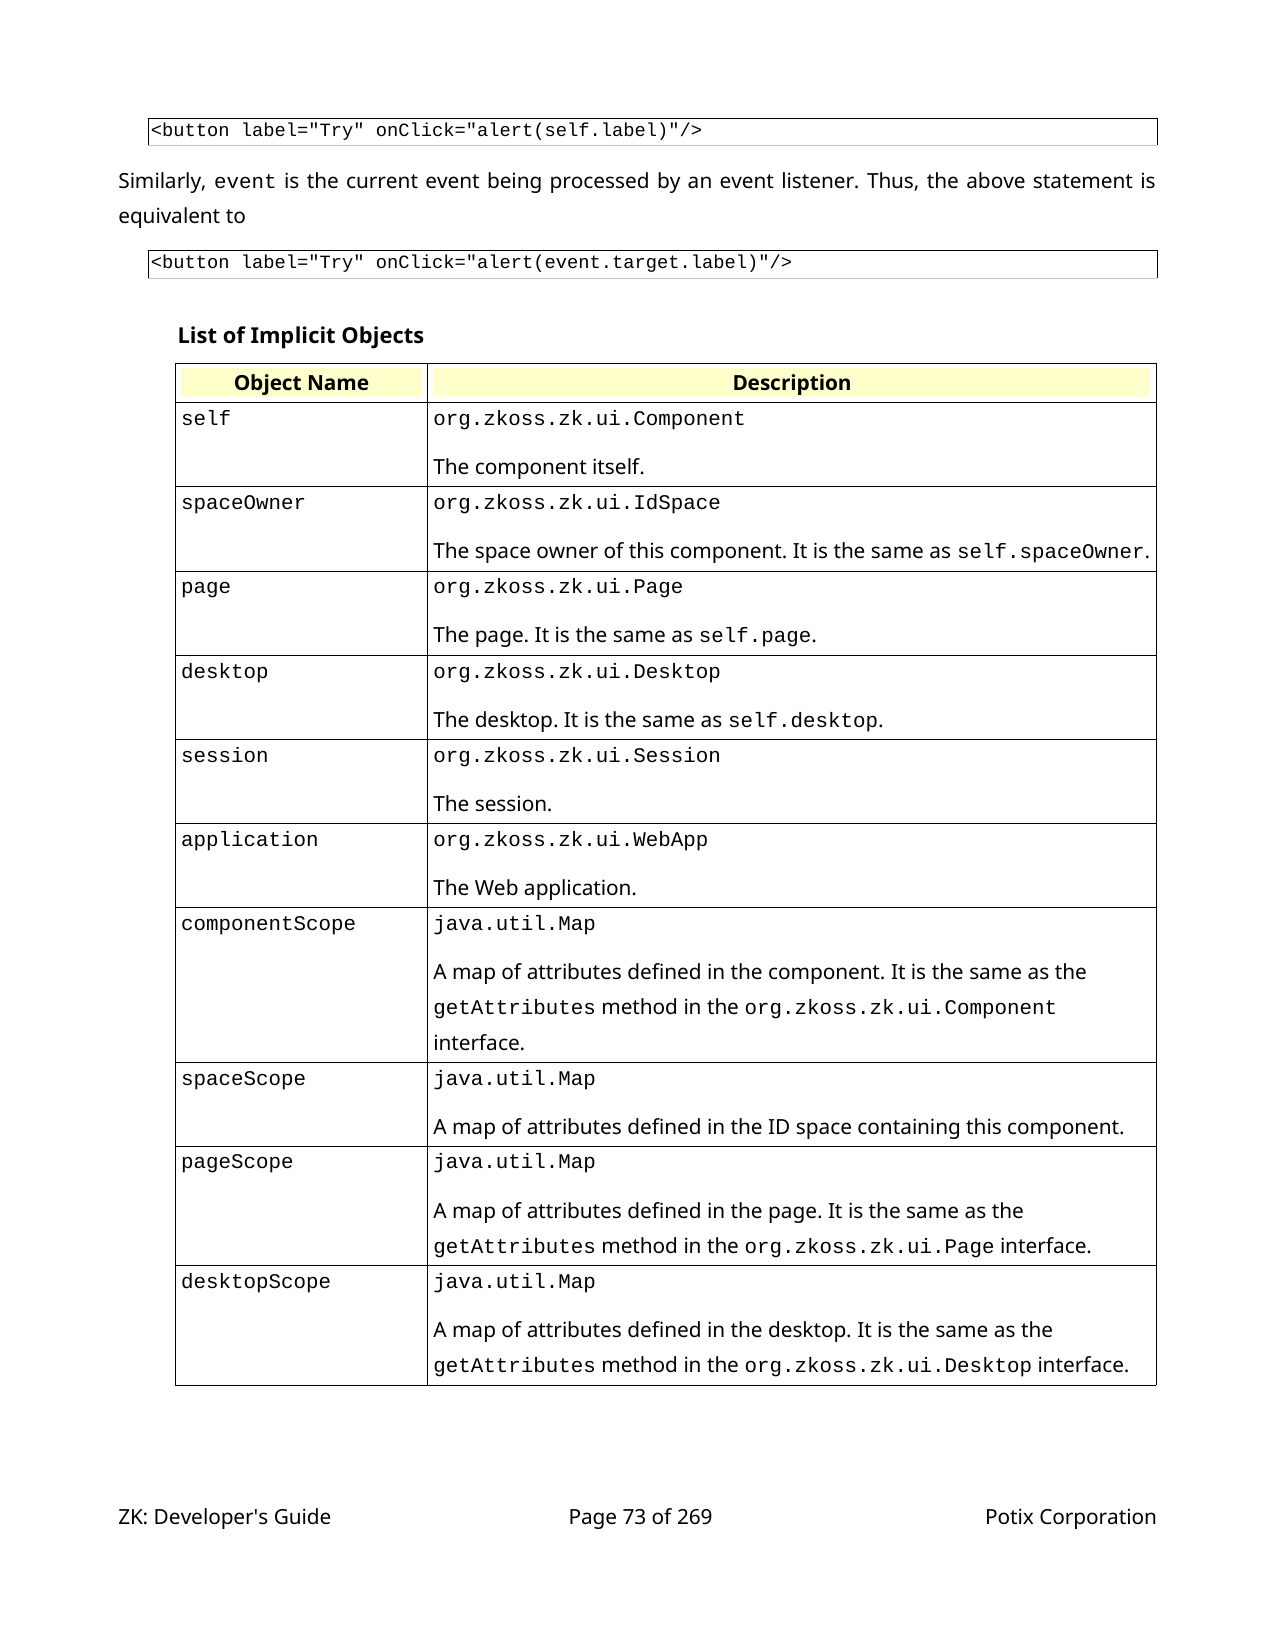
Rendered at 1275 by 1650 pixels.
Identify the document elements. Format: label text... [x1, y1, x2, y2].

table_cell pageScope [176, 1147, 427, 1265]
table_cell java.util.Map A map of attributes defined in the component. It is the same as the getAttributes method in the org.zkoss.zk.ui.Component interface. [428, 908, 1156, 1062]
table_cell org.zkoss.zk.ui.WebApp The Web application. [428, 824, 1156, 907]
table_cell desktopScope [176, 1266, 427, 1385]
table_cell desktop [176, 656, 427, 739]
table_cell org.zkoss.zk.ui.Session The session. [428, 740, 1156, 823]
text Similarly, event is the current event being processed by an event listener. Thus, the above statement is equivalent to [118, 166, 1157, 230]
table_cell java.util.Map A map of attributes defined in the page. It is the same as the getAttributes method in the org.zkoss.zk.ui.Page interface. [428, 1147, 1156, 1265]
text <button label="Try" onClick="alert(self.label)"/> [149, 119, 1157, 145]
table_cell java.util.Map A map of attributes defined in the ID space containing this component. [428, 1063, 1156, 1146]
table_cell spaceOwner [176, 487, 427, 571]
table_cell org.zkoss.zk.ui.Desktop The desktop. It is the same as self.desktop. [428, 656, 1156, 739]
table_cell session [176, 740, 427, 823]
table_cell org.zkoss.zk.ui.IdSpace The space owner of this component. It is the same as self.spaceOwner. [428, 487, 1156, 571]
table_cell spaceScope [176, 1063, 427, 1146]
table_cell componentScope [176, 908, 427, 1062]
table_cell page [176, 572, 427, 655]
subtitle List of Implicit Objects [177, 320, 1157, 350]
table_header Description [428, 364, 1156, 402]
table_cell org.zkoss.zk.ui.Page The page. It is the same as self.page. [428, 572, 1156, 655]
table_cell org.zkoss.zk.ui.Component The component itself. [428, 403, 1156, 486]
table_cell self [176, 403, 427, 486]
text <button label="Try" onClick="alert(event.target.label)"/> [149, 251, 1157, 278]
table_cell java.util.Map A map of attributes defined in the desktop. It is the same as the getAttributes method in the org.zkoss.zk.ui.Desktop interface. [428, 1266, 1156, 1385]
table_cell application [176, 824, 427, 907]
table_header Object Name [176, 364, 427, 402]
